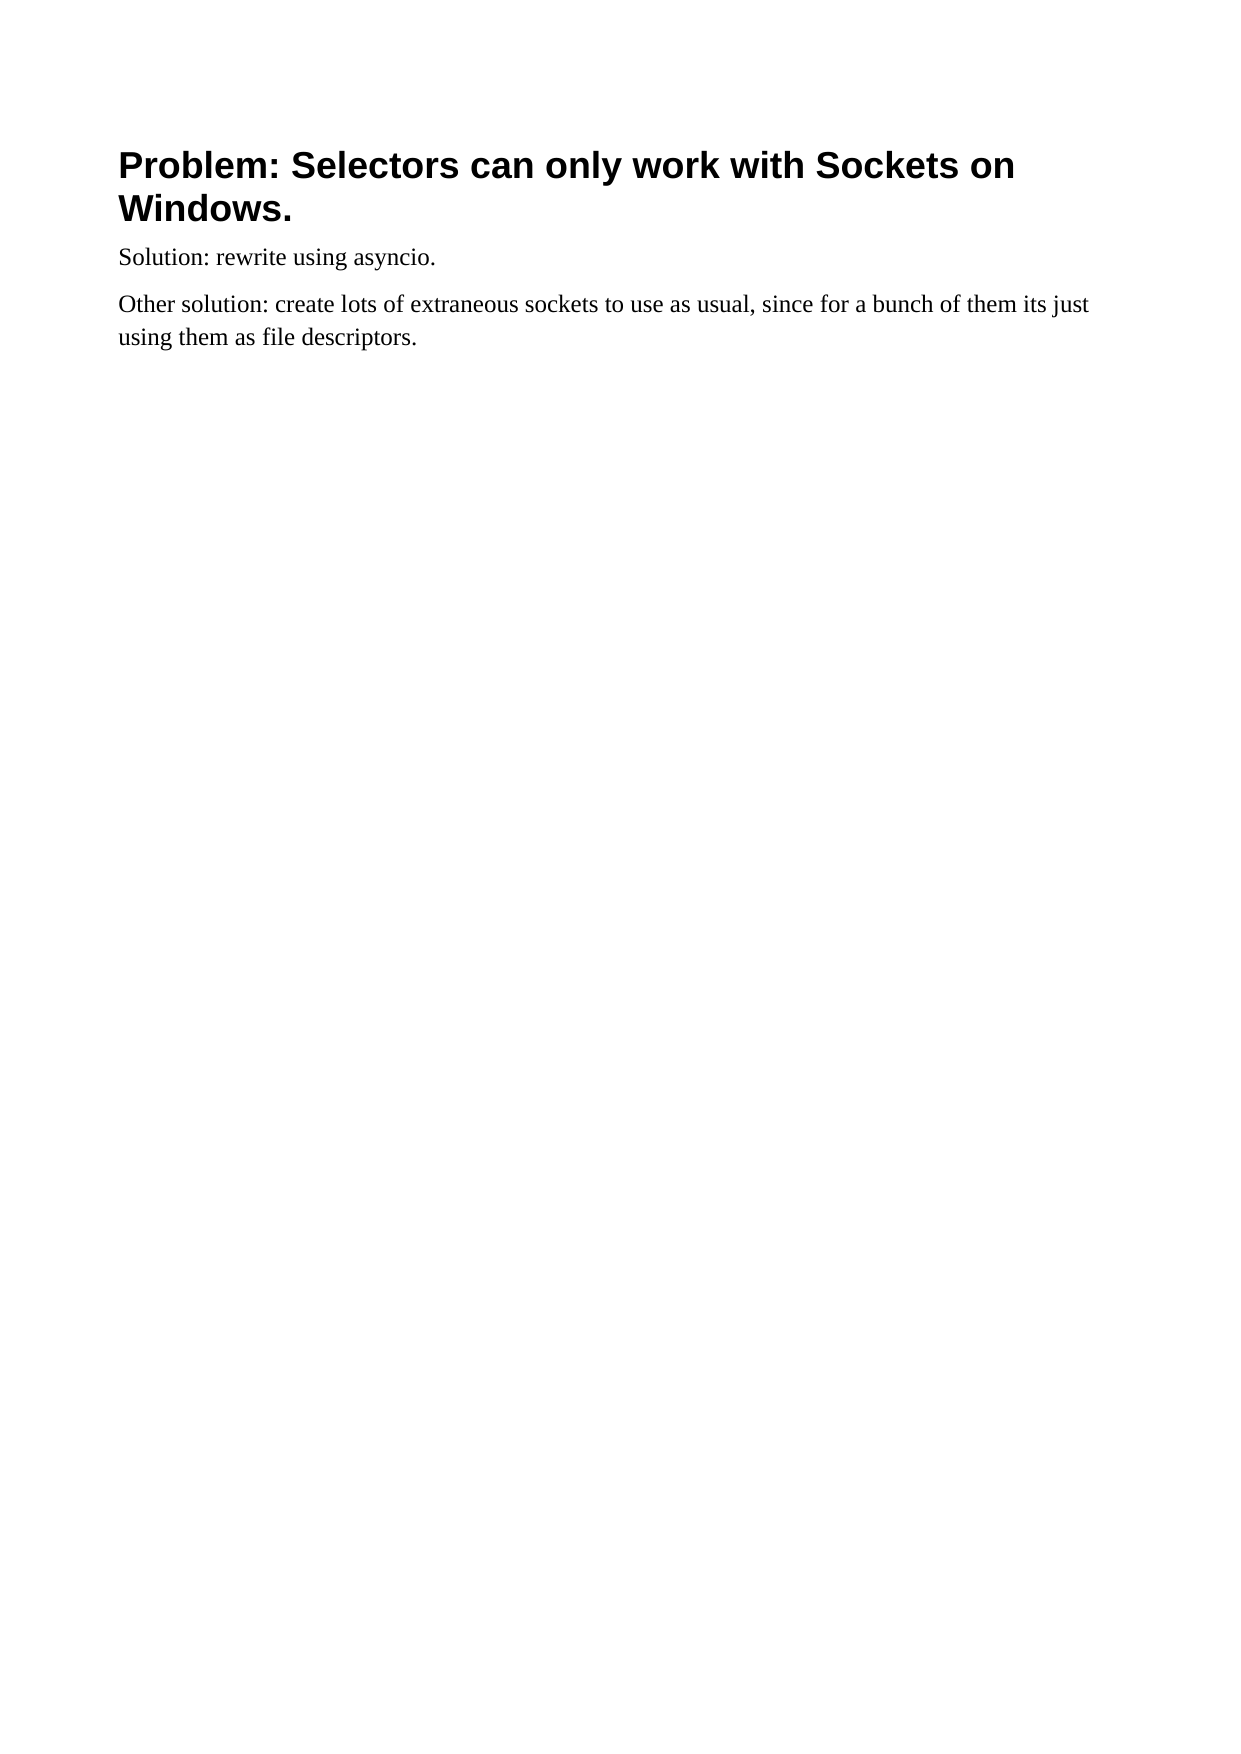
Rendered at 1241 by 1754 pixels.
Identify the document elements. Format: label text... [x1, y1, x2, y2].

text Other solution: create lots of extraneous sockets to use as usual, since for a bunch of them its just using them as file descriptors. [118, 289, 1122, 351]
text Solution: rewrite using asyncio. [118, 242, 1122, 271]
subtitle Problem: Selectors can only work with Sockets on Windows. [118, 143, 1122, 229]
